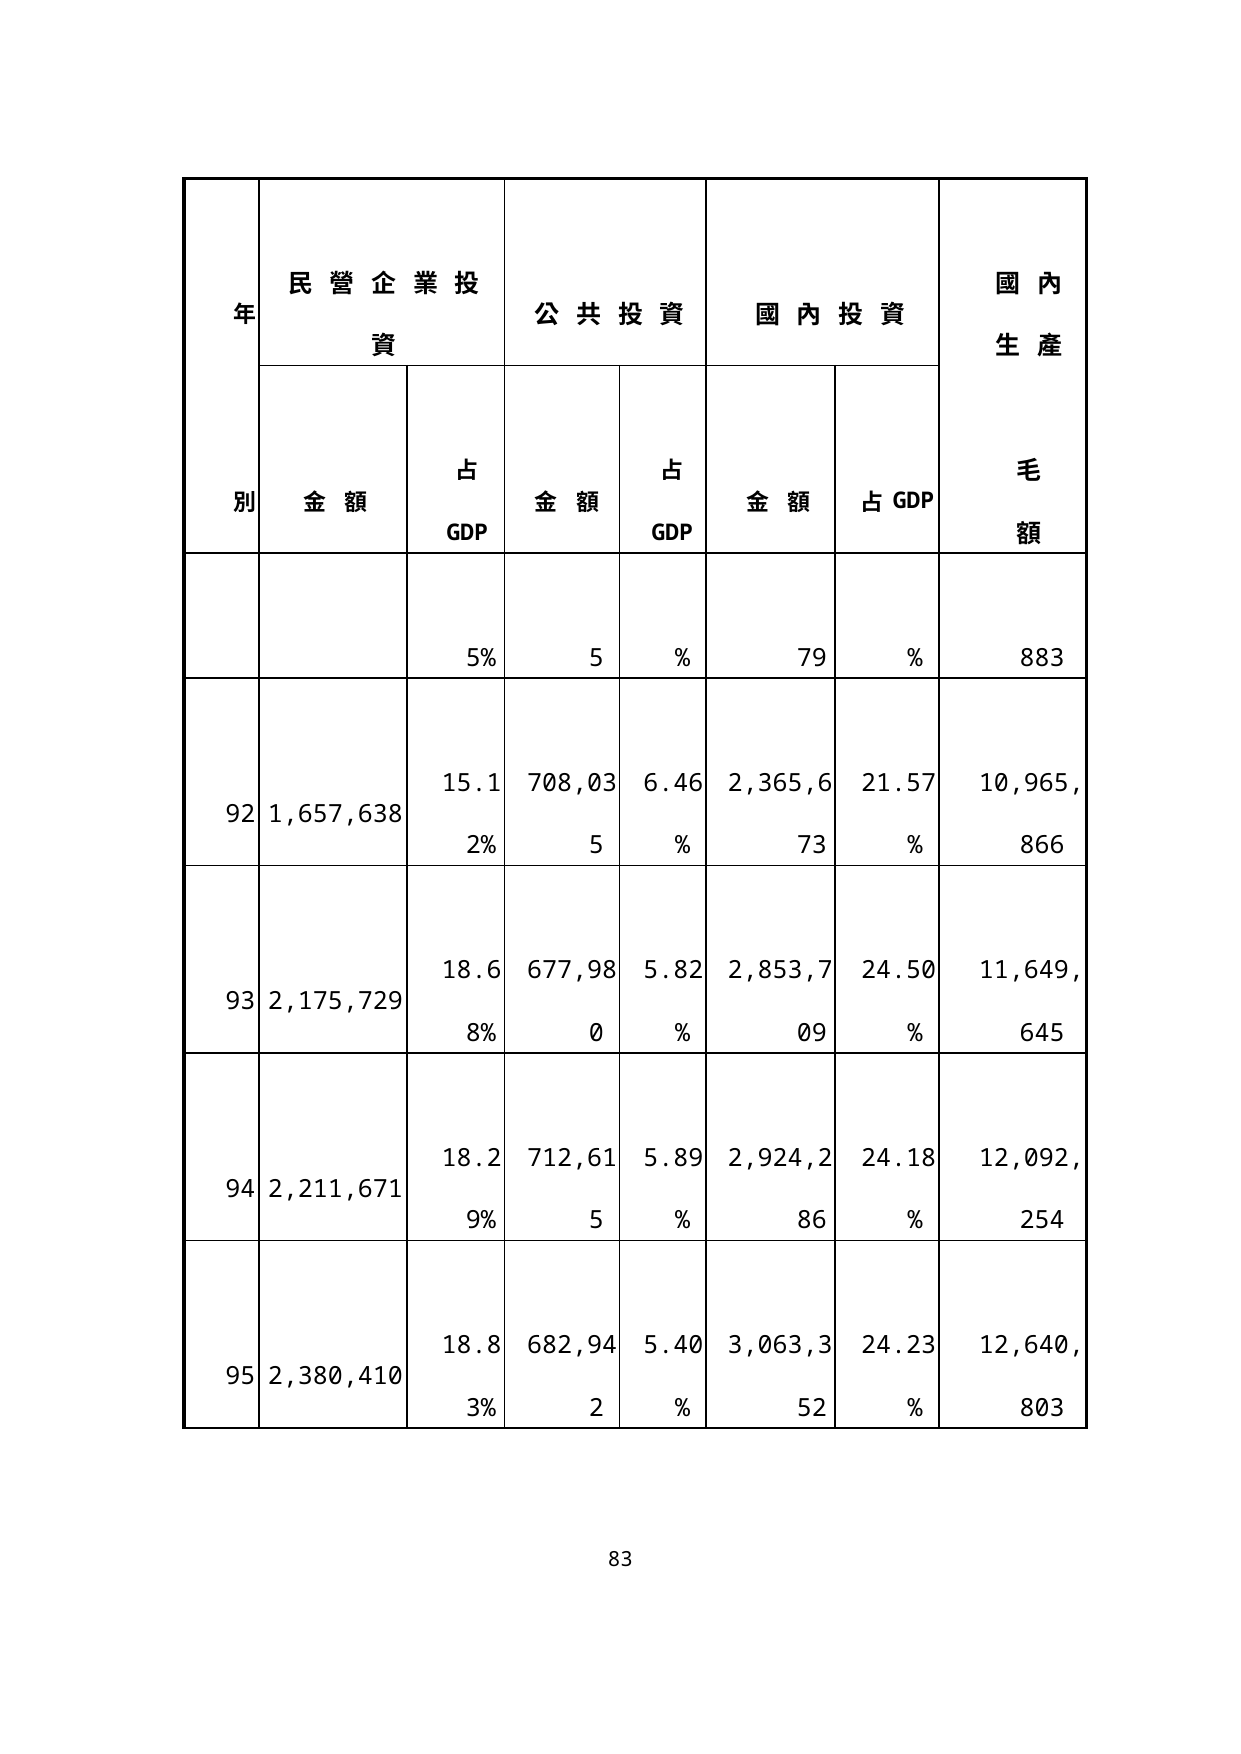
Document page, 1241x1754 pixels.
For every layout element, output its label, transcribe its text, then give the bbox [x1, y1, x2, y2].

table_cell 92 [186, 679, 258, 865]
table_cell % [836, 554, 938, 677]
table_cell 2,924,286 [707, 1054, 834, 1240]
table_cell 12,640,803 [940, 1241, 1085, 1427]
table_cell 別 [186, 365, 258, 552]
table_cell 94 [186, 1054, 258, 1240]
table_cell 金額 [707, 366, 834, 552]
table_cell 5 [505, 554, 619, 677]
table_cell 毛 額 [940, 365, 1085, 552]
table_cell 5% [408, 554, 504, 677]
table_cell 79 [707, 554, 834, 677]
table_cell 占GDP [836, 366, 938, 552]
table_cell 682,942 [505, 1241, 619, 1427]
table_cell 5.40% [620, 1241, 705, 1427]
table_cell 3,063,352 [707, 1241, 834, 1427]
table_cell 24.50% [836, 866, 938, 1052]
table_cell 18.83% [408, 1241, 504, 1427]
table_cell 2,365,673 [707, 679, 834, 865]
table_cell 93 [186, 866, 258, 1052]
table_cell 677,980 [505, 866, 619, 1052]
table_cell 金額 [505, 366, 619, 552]
table_cell 883 [940, 554, 1085, 677]
table_cell 2,380,410 [260, 1241, 406, 1427]
table_cell 95 [186, 1241, 258, 1427]
table_cell 占GDP [620, 366, 705, 552]
table_cell 6.46% [620, 679, 705, 865]
table_header 年 [186, 180, 258, 365]
table_cell 5.89% [620, 1054, 705, 1240]
table_cell 1,657,638 [260, 679, 406, 865]
table_cell 10,965,866 [940, 679, 1085, 865]
table_cell 12,092,254 [940, 1054, 1085, 1240]
table_header 民營企業投資 [260, 180, 504, 365]
table_cell 24.18% [836, 1054, 938, 1240]
table_cell 712,615 [505, 1054, 619, 1240]
table_header 公共投資 [505, 180, 705, 365]
table_header 國內投資 [707, 180, 938, 365]
table_cell 11,649,645 [940, 866, 1085, 1052]
table_cell 708,035 [505, 679, 619, 865]
table_cell 18.68% [408, 866, 504, 1052]
table_cell 占GDP [408, 366, 504, 552]
table_cell 金額 [260, 366, 406, 552]
table_header 國內生產 [940, 180, 1085, 365]
table_cell [260, 554, 406, 677]
table_cell 24.23% [836, 1241, 938, 1427]
table_cell % [620, 554, 705, 677]
table_cell 2,211,671 [260, 1054, 406, 1240]
table_cell 21.57% [836, 679, 938, 865]
table_cell 15.12% [408, 679, 504, 865]
table_cell 2,853,709 [707, 866, 834, 1052]
table_cell [186, 554, 258, 677]
table_cell 5.82% [620, 866, 705, 1052]
table_cell 18.29% [408, 1054, 504, 1240]
table_cell 2,175,729 [260, 866, 406, 1052]
